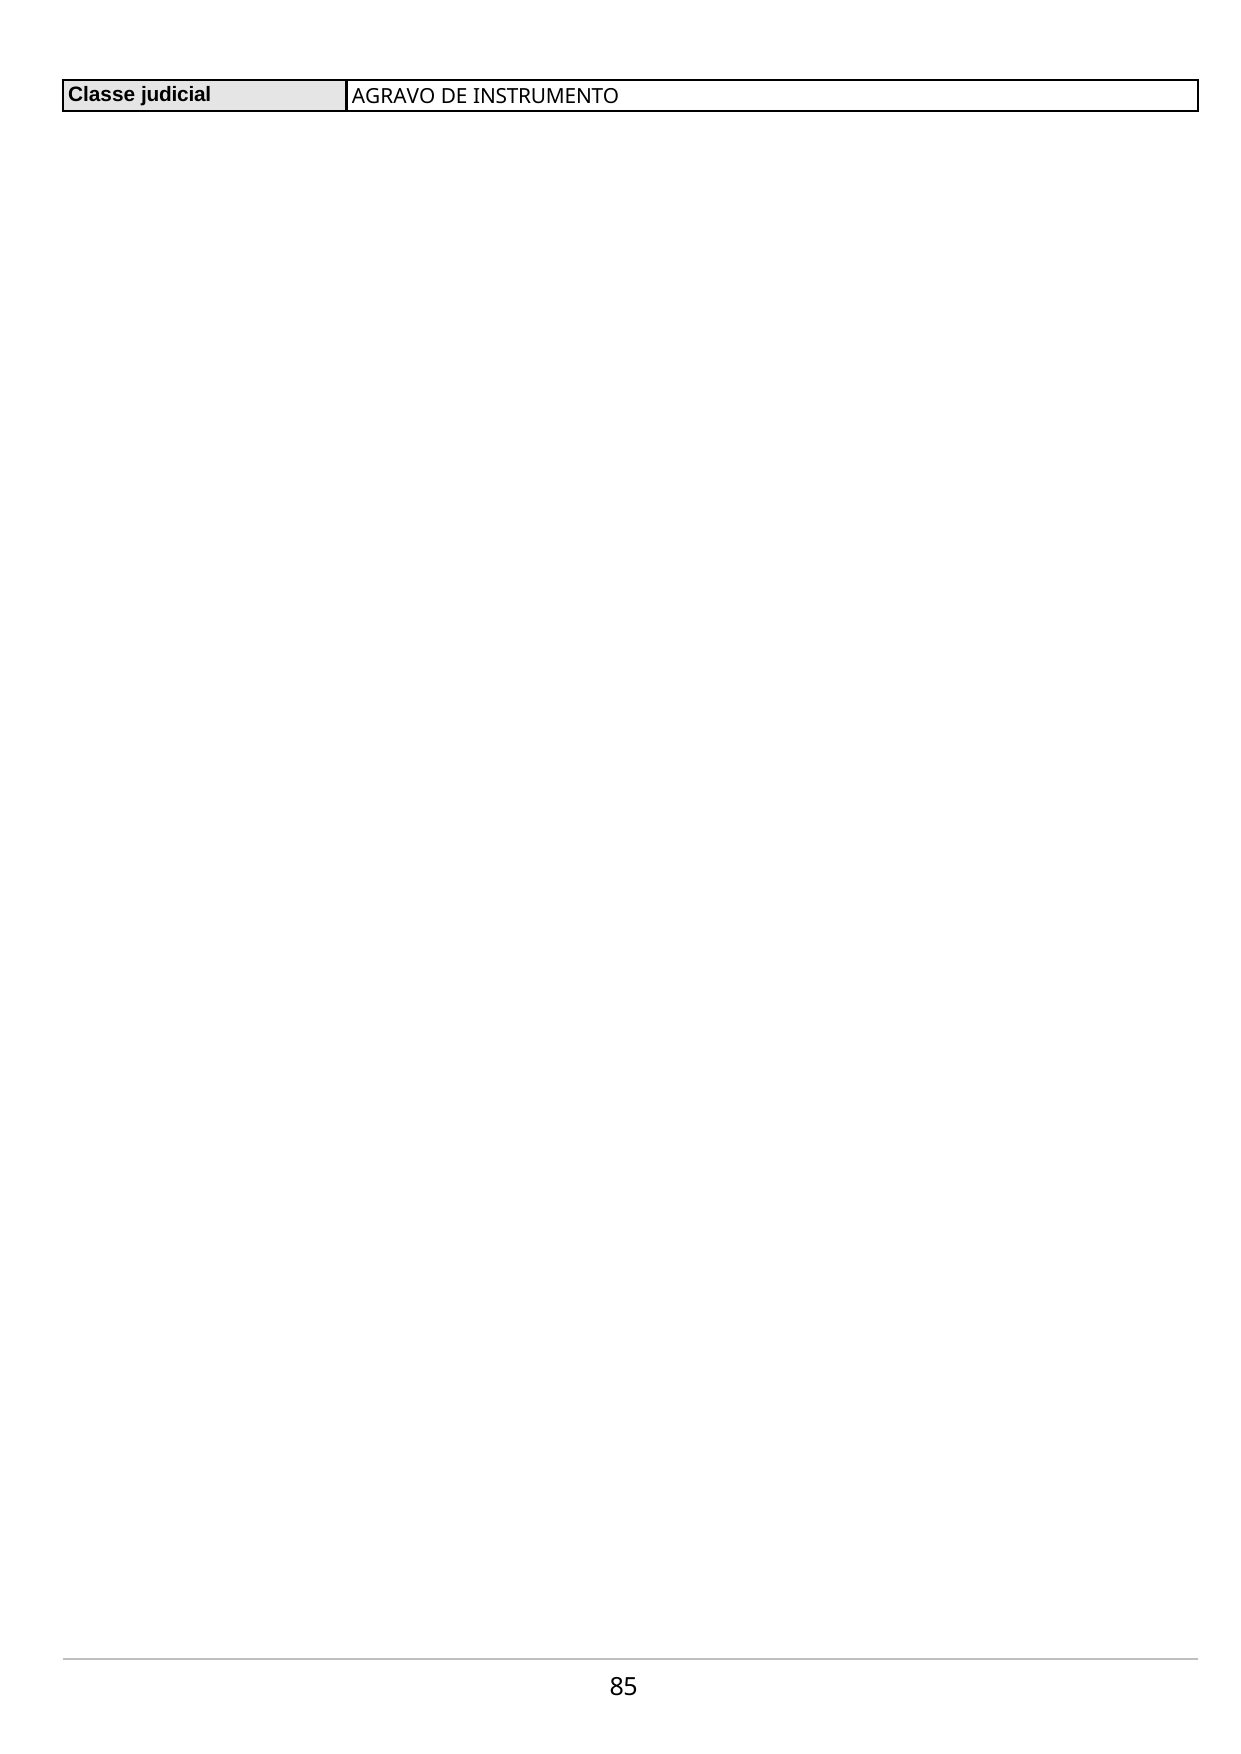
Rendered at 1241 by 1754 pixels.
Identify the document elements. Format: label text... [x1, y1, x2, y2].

table_cell Classe judicial [64, 81, 345, 110]
table_cell AGRAVO DE INSTRUMENTO [348, 81, 1197, 110]
